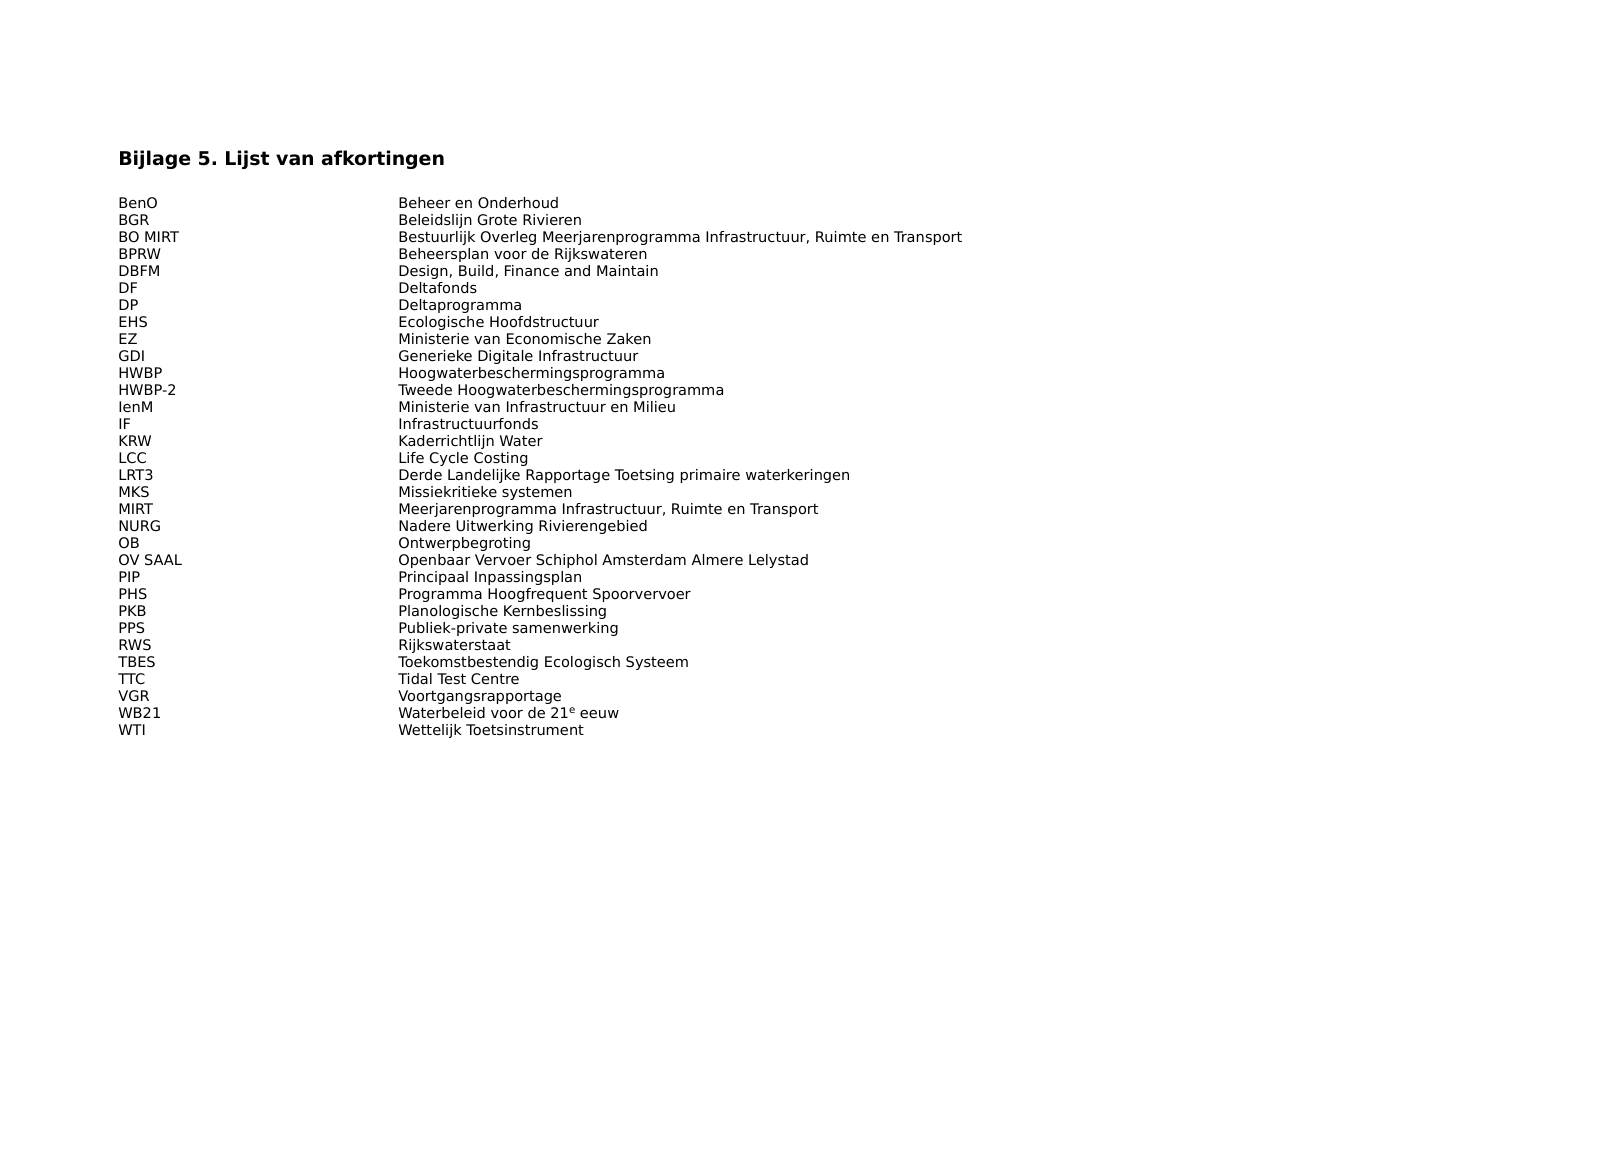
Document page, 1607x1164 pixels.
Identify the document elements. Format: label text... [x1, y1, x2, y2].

table_cell DF [118, 280, 392, 297]
table_cell Derde Landelijke Rapportage Toetsing primaire waterkeringen [392, 467, 1488, 484]
table_cell Tidal Test Centre [392, 671, 1488, 687]
table_cell Meerjarenprogramma Infrastructuur, Ruimte en Transport [392, 501, 1488, 518]
table_cell VGR [118, 688, 392, 704]
table_cell Ontwerpbegroting [392, 535, 1488, 552]
table_header BenO [118, 195, 392, 212]
table_cell HWBP-2 [118, 382, 392, 399]
table_cell WB21 [118, 705, 392, 721]
subtitle Bijlage 5. Lijst van afkortingen [118, 148, 1488, 170]
table_cell Voortgangsrapportage [392, 688, 1488, 704]
table_cell LCC [118, 450, 392, 467]
table_cell TBES [118, 654, 392, 671]
table_cell WTI [118, 721, 392, 738]
table_cell Publiek-private samenwerking [392, 620, 1488, 637]
table_cell Design, Build, Finance and Maintain [392, 263, 1488, 280]
table_cell Openbaar Vervoer Schiphol Amsterdam Almere Lelystad [392, 552, 1488, 569]
table_cell MKS [118, 484, 392, 501]
table_cell Tweede Hoogwaterbeschermingsprogramma [392, 382, 1488, 399]
table_cell GDI [118, 348, 392, 365]
table_cell RWS [118, 637, 392, 653]
table_cell DP [118, 297, 392, 314]
table_cell KRW [118, 433, 392, 450]
table_cell Missiekritieke systemen [392, 484, 1488, 501]
table_cell Hoogwaterbeschermingsprogramma [392, 365, 1488, 382]
table_cell OB [118, 535, 392, 552]
table_cell PHS [118, 586, 392, 603]
table_cell IF [118, 416, 392, 433]
table_cell Toekomstbestendig Ecologisch Systeem [392, 654, 1488, 671]
table_cell Principaal Inpassingsplan [392, 569, 1488, 586]
table_cell Bestuurlijk Overleg Meerjarenprogramma Infrastructuur, Ruimte en Transport [392, 229, 1488, 246]
table_cell PIP [118, 569, 392, 586]
table_cell Beheersplan voor de Rijkswateren [392, 246, 1488, 263]
table_cell LRT3 [118, 467, 392, 484]
table_cell DBFM [118, 263, 392, 280]
table_cell Life Cycle Costing [392, 450, 1488, 467]
table_cell Beleidslijn Grote Rivieren [392, 212, 1488, 229]
table_cell BO MIRT [118, 229, 392, 246]
table_cell Planologische Kernbeslissing [392, 603, 1488, 619]
table_cell HWBP [118, 365, 392, 382]
table_cell Generieke Digitale Infrastructuur [392, 348, 1488, 365]
table_cell BGR [118, 212, 392, 229]
table_cell Infrastructuurfonds [392, 416, 1488, 433]
table_cell Nadere Uitwerking Rivierengebied [392, 518, 1488, 535]
table_cell Ministerie van Infrastructuur en Milieu [392, 399, 1488, 416]
table_cell Ministerie van Economische Zaken [392, 331, 1488, 348]
table_cell BPRW [118, 246, 392, 263]
table_cell Wettelijk Toetsinstrument [392, 721, 1488, 738]
table_cell Kaderrichtlijn Water [392, 433, 1488, 450]
table_cell EHS [118, 314, 392, 331]
table_cell Rijkswaterstaat [392, 637, 1488, 653]
table_cell TTC [118, 671, 392, 687]
table_cell IenM [118, 399, 392, 416]
table_cell Waterbeleid voor de 21e eeuw [392, 705, 1488, 721]
table_cell NURG [118, 518, 392, 535]
table_cell EZ [118, 331, 392, 348]
table_cell Deltafonds [392, 280, 1488, 297]
table_cell MIRT [118, 501, 392, 518]
table_cell Programma Hoogfrequent Spoorvervoer [392, 586, 1488, 603]
table_cell Ecologische Hoofdstructuur [392, 314, 1488, 331]
table_cell PPS [118, 620, 392, 637]
table_cell PKB [118, 603, 392, 619]
table_header Beheer en Onderhoud [392, 195, 1488, 212]
table_cell OV SAAL [118, 552, 392, 569]
table_cell Deltaprogramma [392, 297, 1488, 314]
